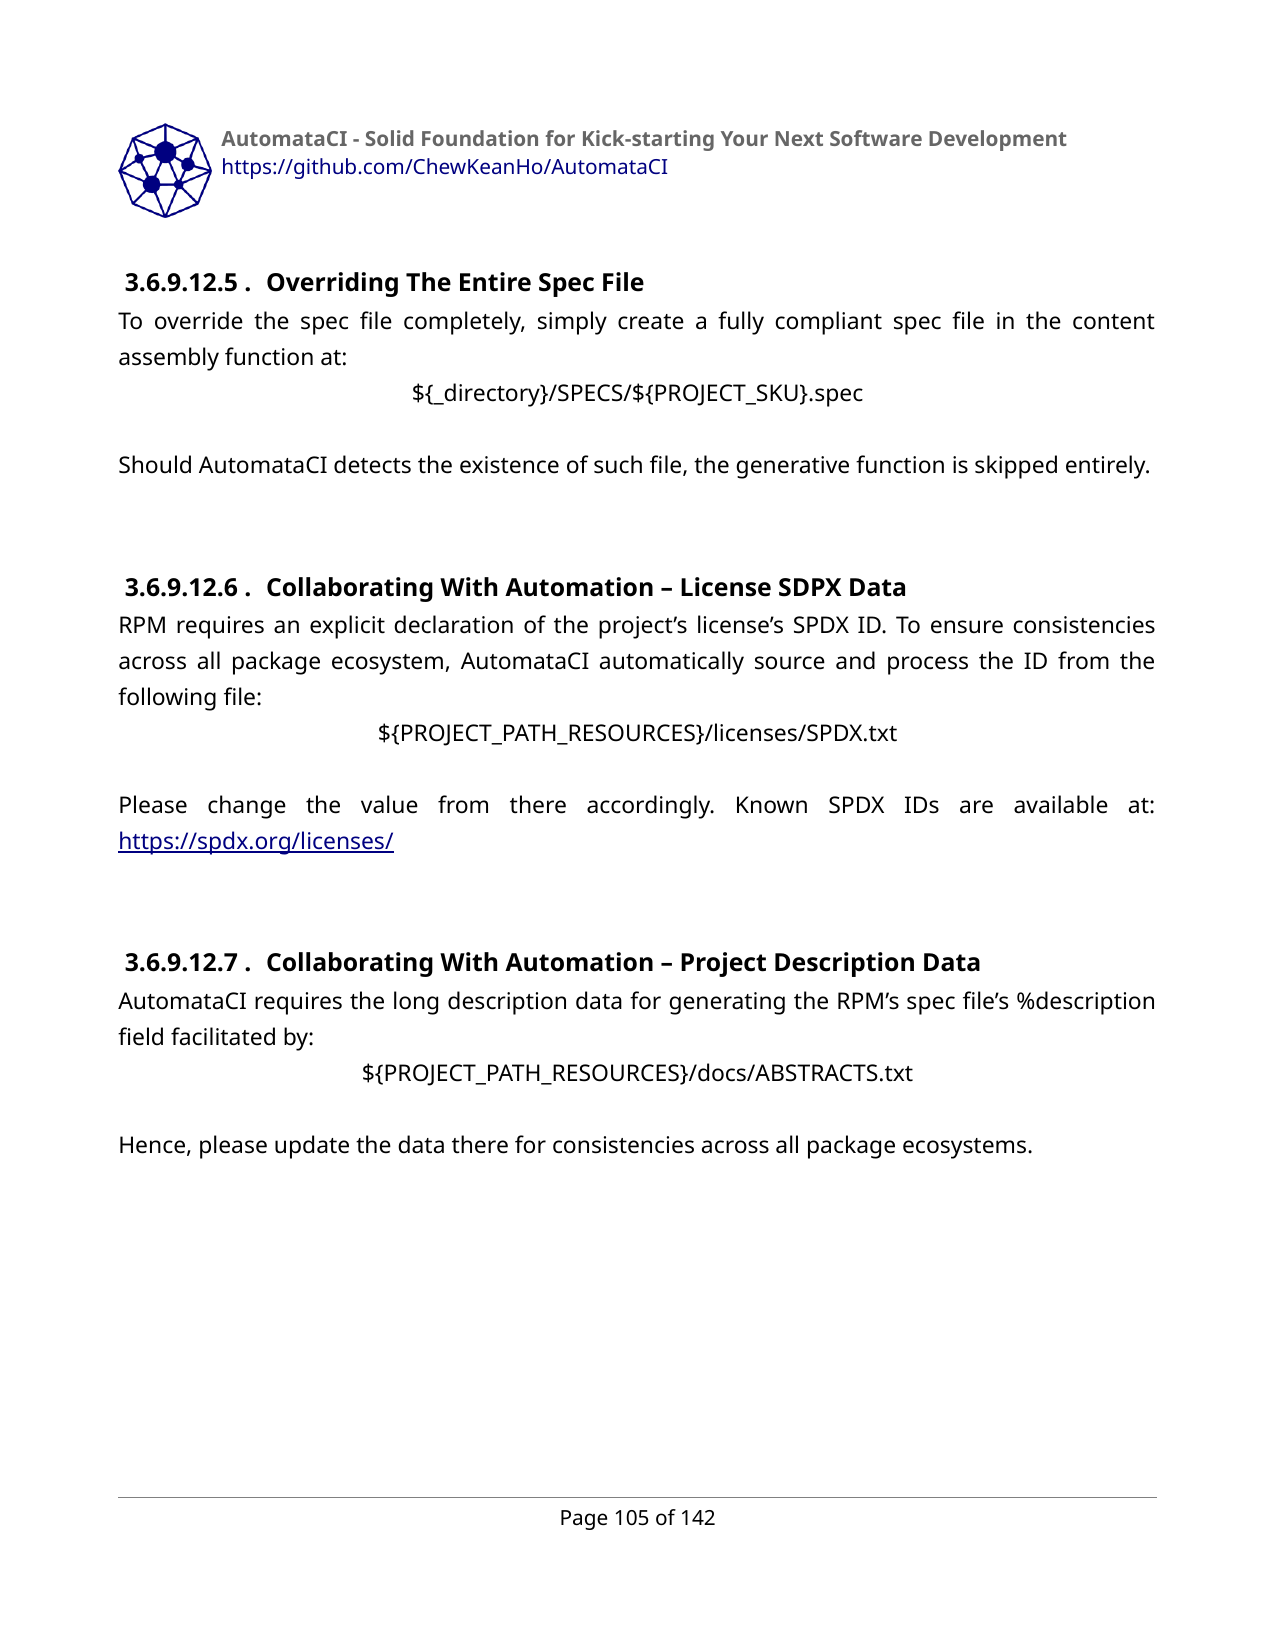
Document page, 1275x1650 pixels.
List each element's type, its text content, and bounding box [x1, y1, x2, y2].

text ${PROJECT_PATH_RESOURCES}/docs/ABSTRACTS.txt [118, 1057, 1157, 1088]
text AutomataCI requires the long description data for generating the RPM’s spec file’s %description field facilitated by: [118, 985, 1157, 1052]
subtitle Collaborating With Automation – License SDPX Data [118, 569, 1157, 603]
subtitle Overriding The Entire Spec File [118, 265, 1157, 299]
text RPM requires an explicit declaration of the project’s license’s SPDX ID. To ensure consistencies across all package ecosystem, AutomataCI automatically source and process the ID from the following file: [118, 609, 1157, 712]
text ${_directory}/SPECS/${PROJECT_SKU}.spec [118, 377, 1157, 408]
text To override the spec file completely, simply create a fully compliant spec file in the content assembly function at: [118, 305, 1157, 372]
text Please change the value from there accordingly. Known SPDX IDs are available at: https://spdx.org/licenses/ [118, 789, 1157, 856]
picture [118, 123, 212, 218]
text Should AutomataCI detects the existence of such file, the generative function is skipped entirely. [118, 449, 1157, 480]
subtitle Collaborating With Automation – Project Description Data [118, 945, 1157, 979]
text ${PROJECT_PATH_RESOURCES}/licenses/SPDX.txt [118, 717, 1157, 748]
text Hence, please update the data there for consistencies across all package ecosystems. [118, 1129, 1157, 1160]
